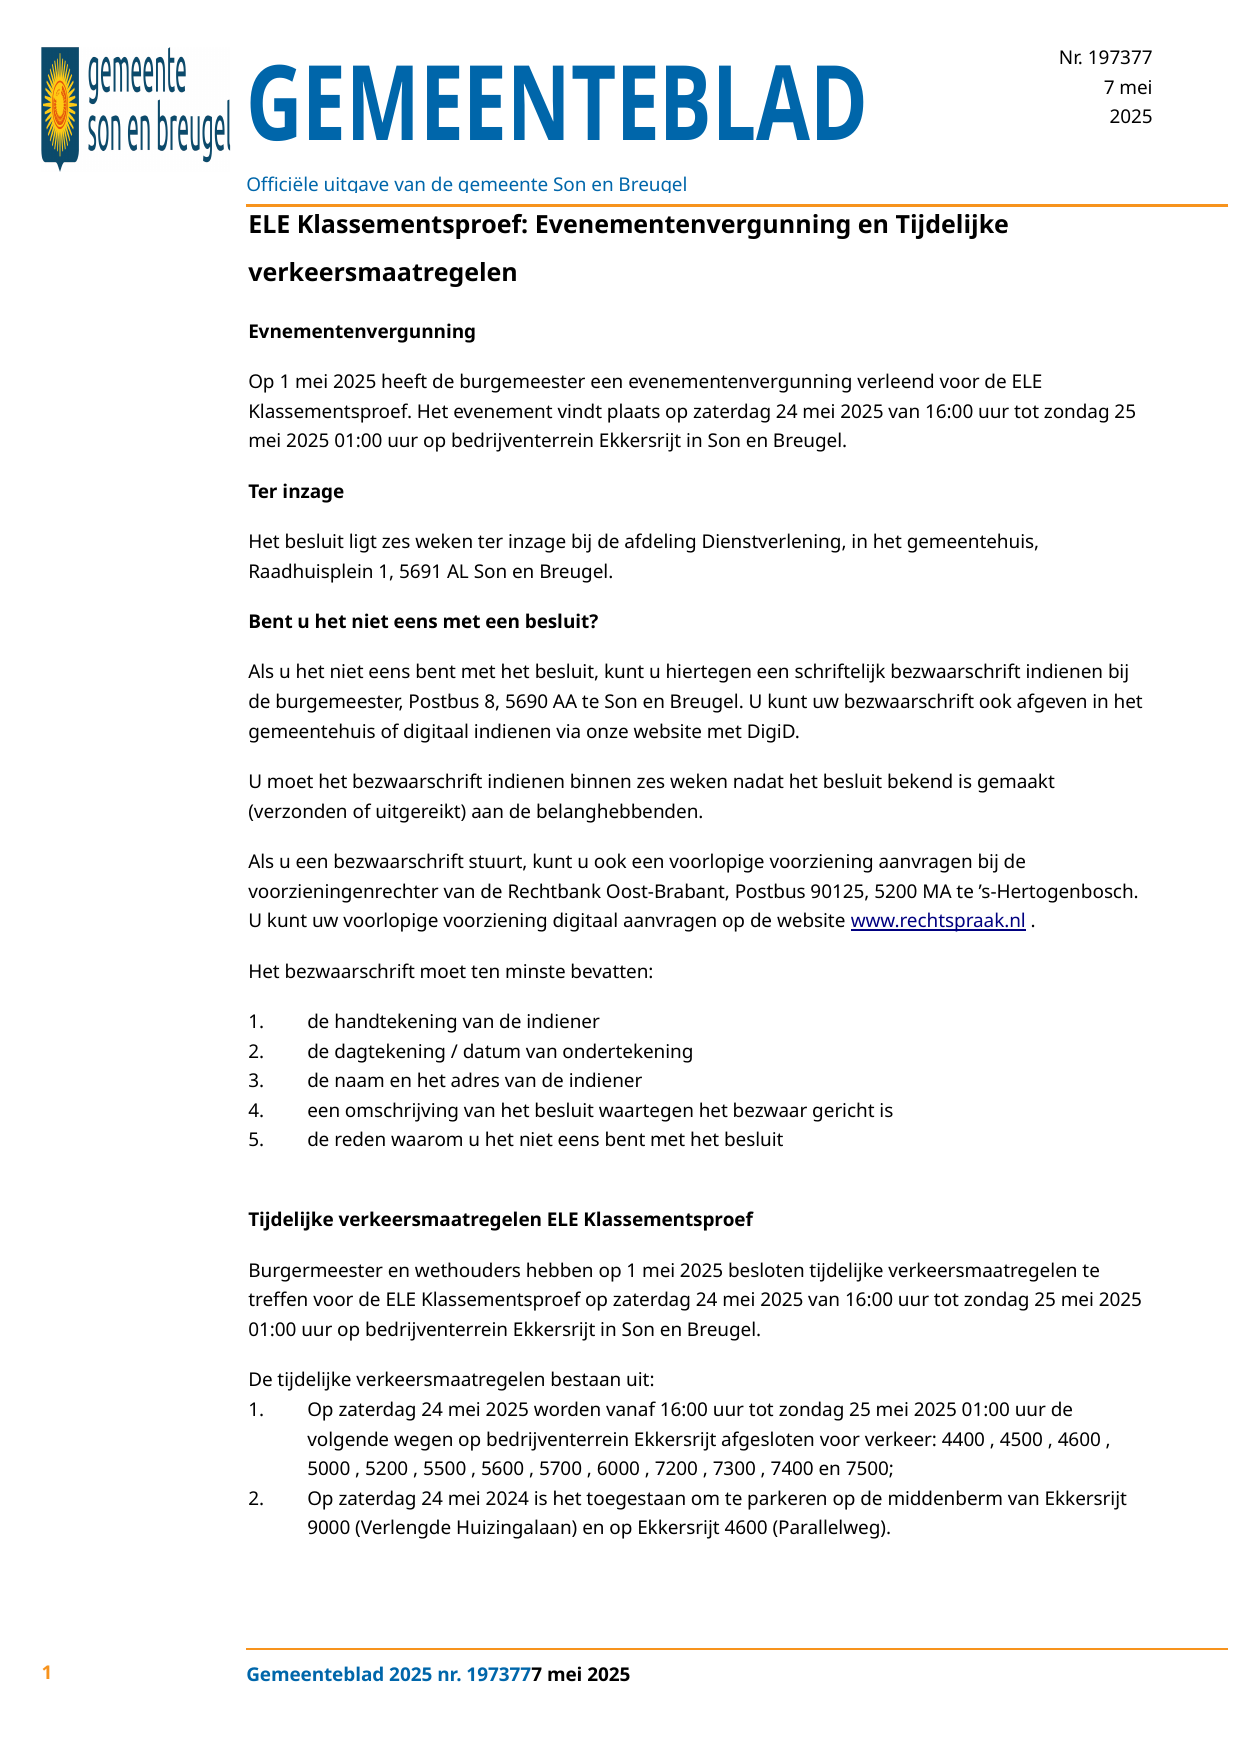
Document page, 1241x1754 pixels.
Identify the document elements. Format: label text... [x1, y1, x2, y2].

list de handtekening van de indiener [248, 1008, 1152, 1034]
text Het bezwaarschrift moet ten minste bevatten: [248, 958, 1152, 984]
picture [41, 47, 231, 172]
list de naam en het adres van de indiener [248, 1067, 1152, 1093]
text Als u een bezwaarschrift stuurt, kunt u ook een voorlopige voorziening aanvragen bij de voorzieningenrechter van de Rechtbank Oost-Brabant, Postbus 90125, 5200 MA te ’s-Hertogenbosch. U kunt uw voorlopige voorziening digitaal aanvragen op de website www.rechtspraak.nl . [248, 848, 1152, 933]
text Op 1 mei 2025 heeft de burgemeester een evenementenvergunning verleend voor de ELE Klassementsproef. Het evenement vindt plaats op zaterdag 24 mei 2025 van 16:00 uur tot zondag 25 mei 2025 01:00 uur op bedrijventerrein Ekkersrijt in Son en Breugel. [248, 368, 1152, 453]
list Op zaterdag 24 mei 2025 worden vanaf 16:00 uur tot zondag 25 mei 2025 01:00 uur de volgende wegen op bedrijventerrein Ekkersrijt afgesloten voor verkeer: 4400 , 4500 , 4600 , 5000 , 5200 , 5500 , 5600 , 5700 , 6000 , 7200 , 7300 , 7400 en 7500; [248, 1396, 1152, 1481]
list een omschrijving van het besluit waartegen het bezwaar gericht is [248, 1097, 1152, 1123]
list de dagtekening / datum van ondertekening [248, 1038, 1152, 1064]
text ELE Klassementsproef: Evenementenvergunning en Tijdelijke verkeersmaatregelen [248, 207, 1152, 288]
text De tijdelijke verkeersmaatregelen bestaan uit: [248, 1367, 1152, 1392]
text Bent u het niet eens met een besluit? [248, 608, 1152, 634]
text Als u het niet eens bent met het besluit, kunt u hiertegen een schriftelijk bezwaarschrift indienen bij de burgemeester, Postbus 8, 5690 AA te Son en Breugel. U kunt uw bezwaarschrift ook afgeven in het gemeentehuis of digitaal indienen via onze website met DigiD. [248, 659, 1152, 744]
text Burgermeester en wethouders hebben op 1 mei 2025 besloten tijdelijke verkeersmaatregelen te treffen voor de ELE Klassementsproef op zaterdag 24 mei 2025 van 16:00 uur tot zondag 25 mei 2025 01:00 uur op bedrijventerrein Ekkersrijt in Son en Breugel. [248, 1257, 1152, 1342]
text Tijdelijke verkeersmaatregelen ELE Klassementsproef [248, 1207, 1152, 1232]
list Op zaterdag 24 mei 2024 is het toegestaan om te parkeren op de middenberm van Ekkersrijt 9000 (Verlengde Huizingalaan) en op Ekkersrijt 4600 (Parallelweg). [248, 1485, 1152, 1540]
text Evnementenvergunning [248, 318, 1152, 344]
text U moet het bezwaarschrift indienen binnen zes weken nadat het besluit bekend is gemaakt (verzonden of uitgereikt) aan de belanghebbenden. [248, 768, 1152, 824]
text Ter inzage [248, 478, 1152, 504]
list de reden waarom u het niet eens bent met het besluit [248, 1127, 1152, 1152]
text Het besluit ligt zes weken ter inzage bij de afdeling Dienstverlening, in het gemeentehuis, Raadhuisplein 1, 5691 AL Son en Breugel. [248, 528, 1152, 584]
